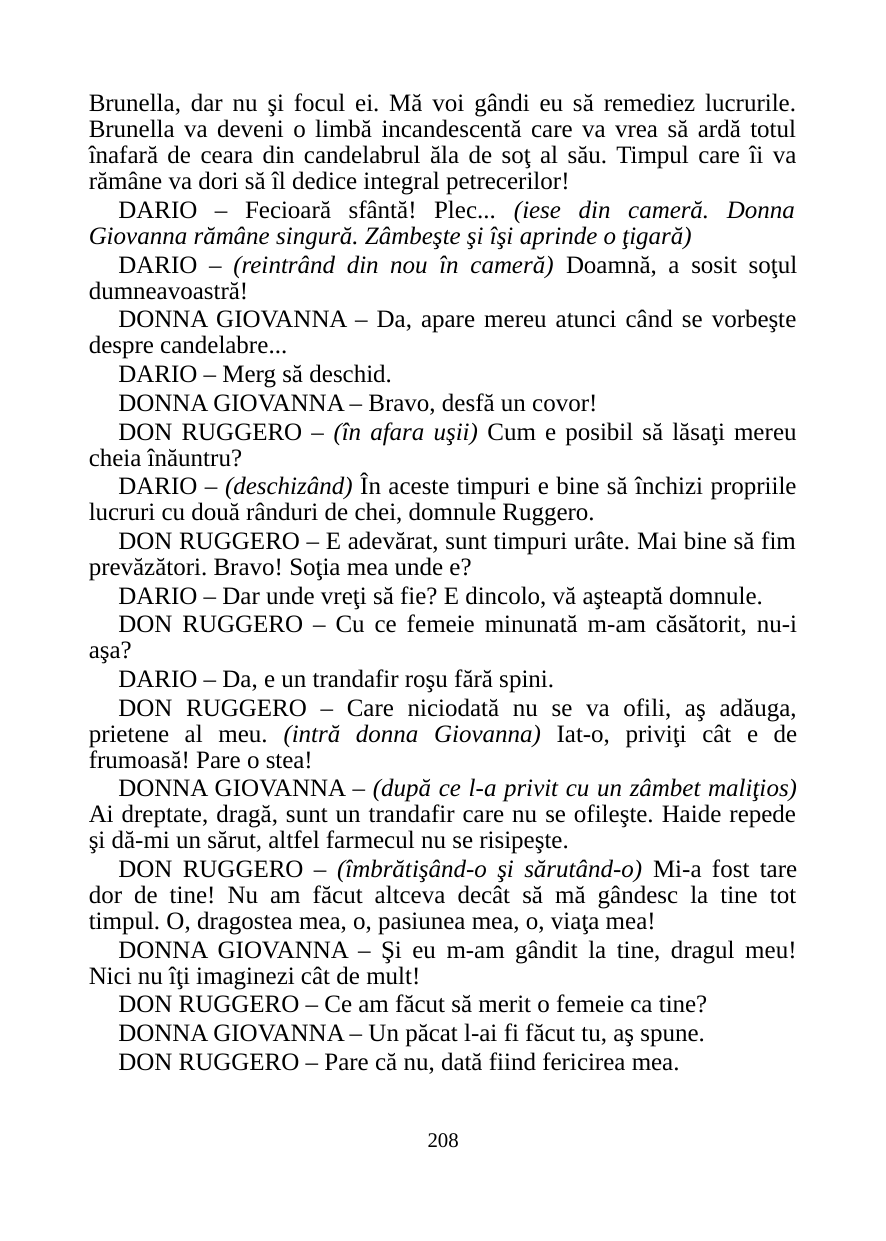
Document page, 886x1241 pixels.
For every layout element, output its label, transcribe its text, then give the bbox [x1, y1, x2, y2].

text Brunella, dar nu şi focul ei. Mă voi gândi eu să remediez lucrurile. Brunella va deveni o limbă incandescentă care va vrea să ardă totul înafară de ceara din candelabrul ăla de soţ al său. Timpul care îi va rămâne va dori să îl dedice integral petrecerilor! [88, 88, 797, 195]
text DARIO – Fecioară sfântă! Plec... (iese din cameră. Donna Giovanna rămâne singură. Zâmbeşte şi îşi aprinde o ţigară) [88, 195, 797, 250]
text DONNA GIOVANNA – Bravo, desfă un covor! [88, 388, 797, 417]
text DONNA GIOVANNA – Un păcat l-ai fi făcut tu, aş spune. [88, 1018, 797, 1047]
text DON RUGGERO – (îmbrătişând-o şi sărutând-o) Mi-a fost tare dor de tine! Nu am făcut altceva decât să mă gândesc la tine tot timpul. O, dragostea mea, o, pasiunea mea, o, viaţa mea! [88, 854, 797, 935]
text DARIO – Da, e un trandafir roşu fără spini. [88, 664, 797, 693]
text DON RUGGERO – (în afara uşii) Cum e posibil să lăsaţi mereu cheia înăuntru? [88, 417, 797, 471]
text DON RUGGERO – Ce am făcut să merit o femeie ca tine? [88, 989, 797, 1018]
text DONNA GIOVANNA – Da, apare mereu atunci când se vorbeşte despre candelabre... [88, 304, 797, 359]
text DON RUGGERO – Care niciodată nu se va ofili, aş adăuga, prietene al meu. (intră donna Giovanna) Iat-o, priviţi cât e de frumoasă! Pare o stea! [88, 693, 797, 773]
text DARIO – Dar unde vreţi să fie? E dincolo, vă aşteaptă domnule. [88, 581, 797, 609]
text DON RUGGERO – E adevărat, sunt timpuri urâte. Mai bine să fim prevăzători. Bravo! Soţia mea unde e? [88, 526, 797, 581]
text DON RUGGERO – Cu ce femeie minunată m-am căsătorit, nu-i aşa? [88, 609, 797, 664]
text DONNA GIOVANNA – Şi eu m-am gândit la tine, dragul meu! Nici nu îţi imaginezi cât de mult! [88, 935, 797, 989]
text DON RUGGERO – Pare că nu, dată fiind fericirea mea. [88, 1047, 797, 1076]
text DONNA GIOVANNA – (după ce l-a privit cu un zâmbet maliţios) Ai dreptate, dragă, sunt un trandafir care nu se ofileşte. Haide repede şi dă-mi un sărut, altfel farmecul nu se risipeşte. [88, 773, 797, 854]
text DARIO – (deschizând) În aceste timpuri e bine să închizi propriile lucruri cu două rânduri de chei, domnule Ruggero. [88, 471, 797, 526]
text DARIO – (reintrând din nou în cameră) Doamnă, a sosit soţul dumneavoastră! [88, 250, 797, 304]
text DARIO – Merg să deschid. [88, 359, 797, 388]
